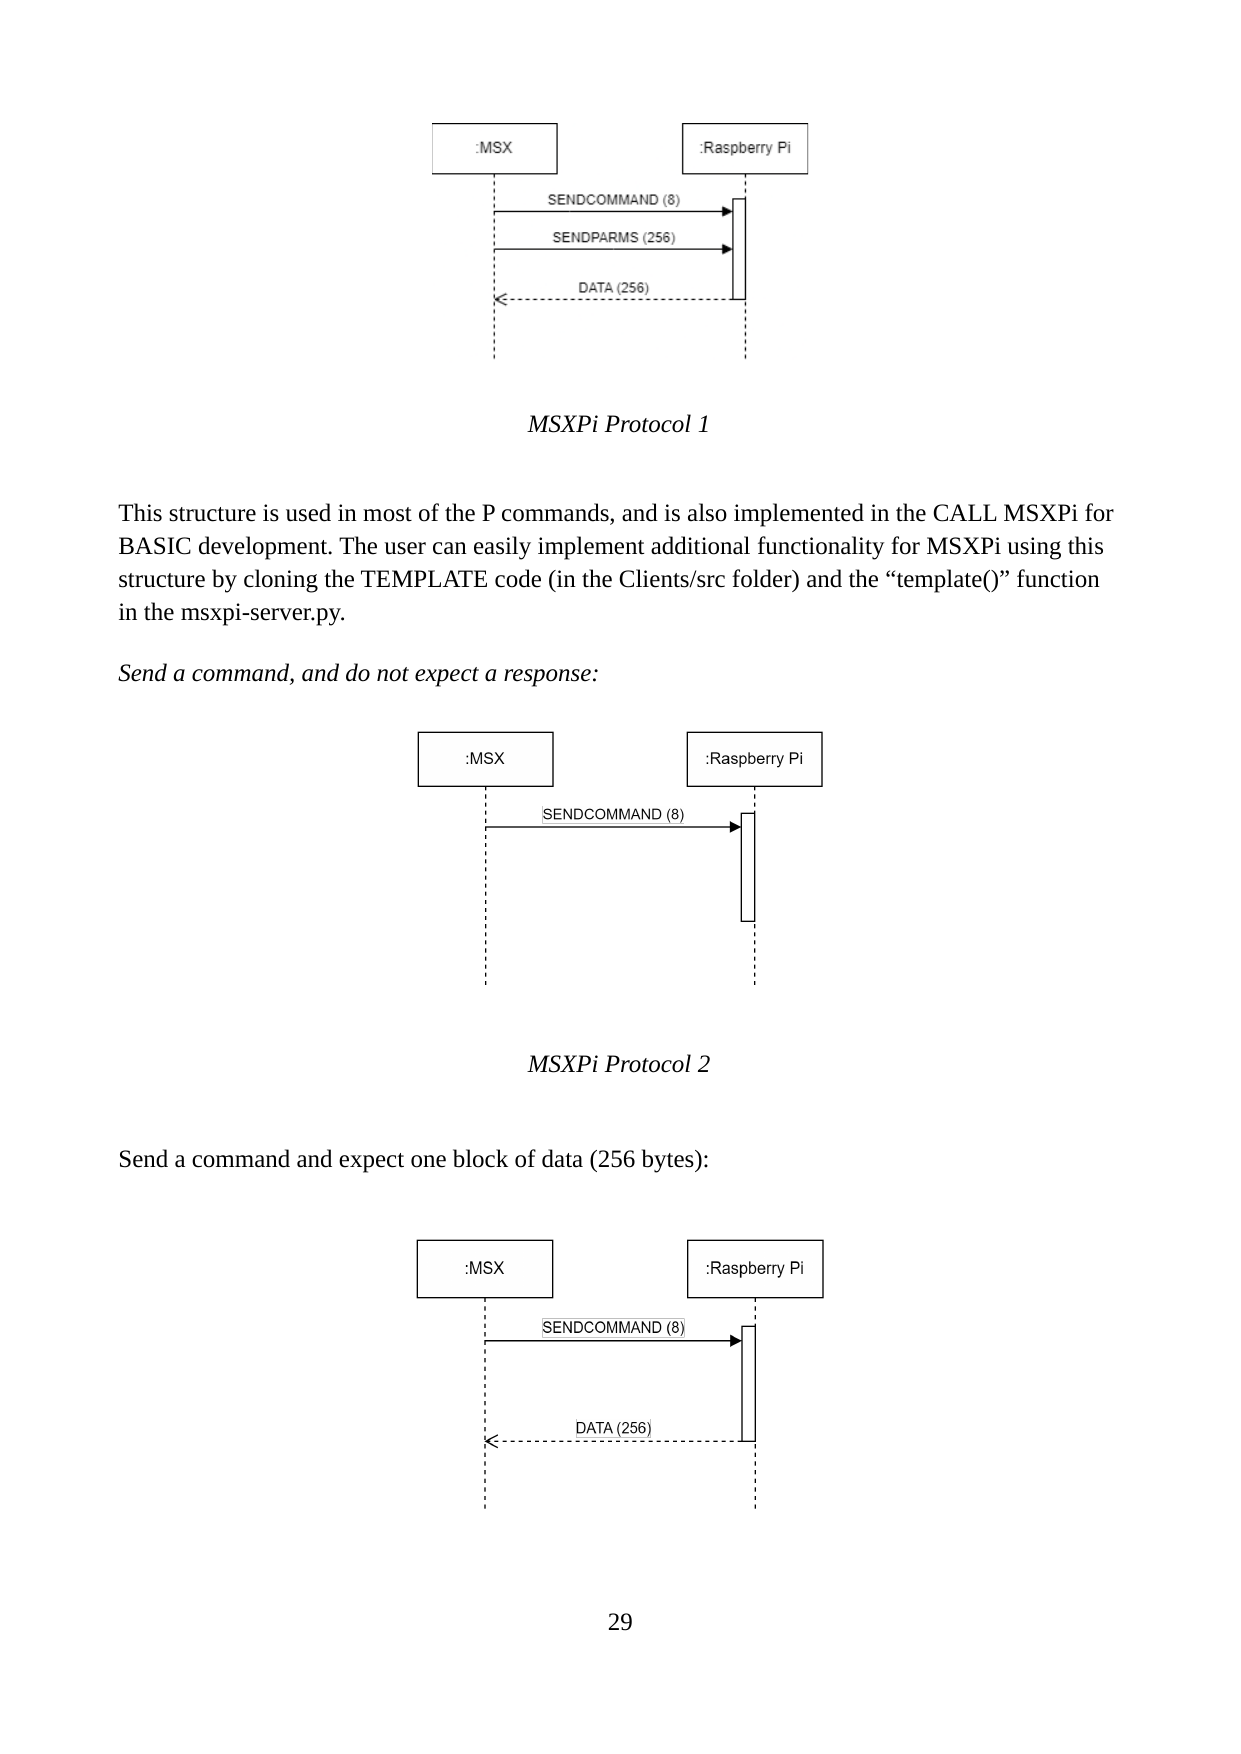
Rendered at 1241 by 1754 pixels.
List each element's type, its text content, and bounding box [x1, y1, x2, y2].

picture [404, 718, 836, 1003]
text MSXPi Protocol 1 [118, 409, 1122, 438]
table_header [118, 1192, 1122, 1562]
table_header [118, 719, 1122, 1037]
picture [403, 1226, 837, 1528]
text Send a command and expect one block of data (256 bytes): [118, 1144, 1122, 1173]
text MSXPi Protocol 2 [118, 1049, 1122, 1078]
picture [432, 123, 809, 363]
text This structure is used in most of the P commands, and is also implemented in the CALL MSXPi for BASIC development. The user can easily implement additional functionality for MSXPi using this structure by cloning the TEMPLATE code (in the Clients/src folder) and the “template()” function in the msxpi-server.py. [118, 498, 1122, 626]
text Send a command, and do not expect a response: [118, 658, 1122, 686]
table_header [118, 118, 1122, 397]
table_header [118, 699, 1122, 718]
